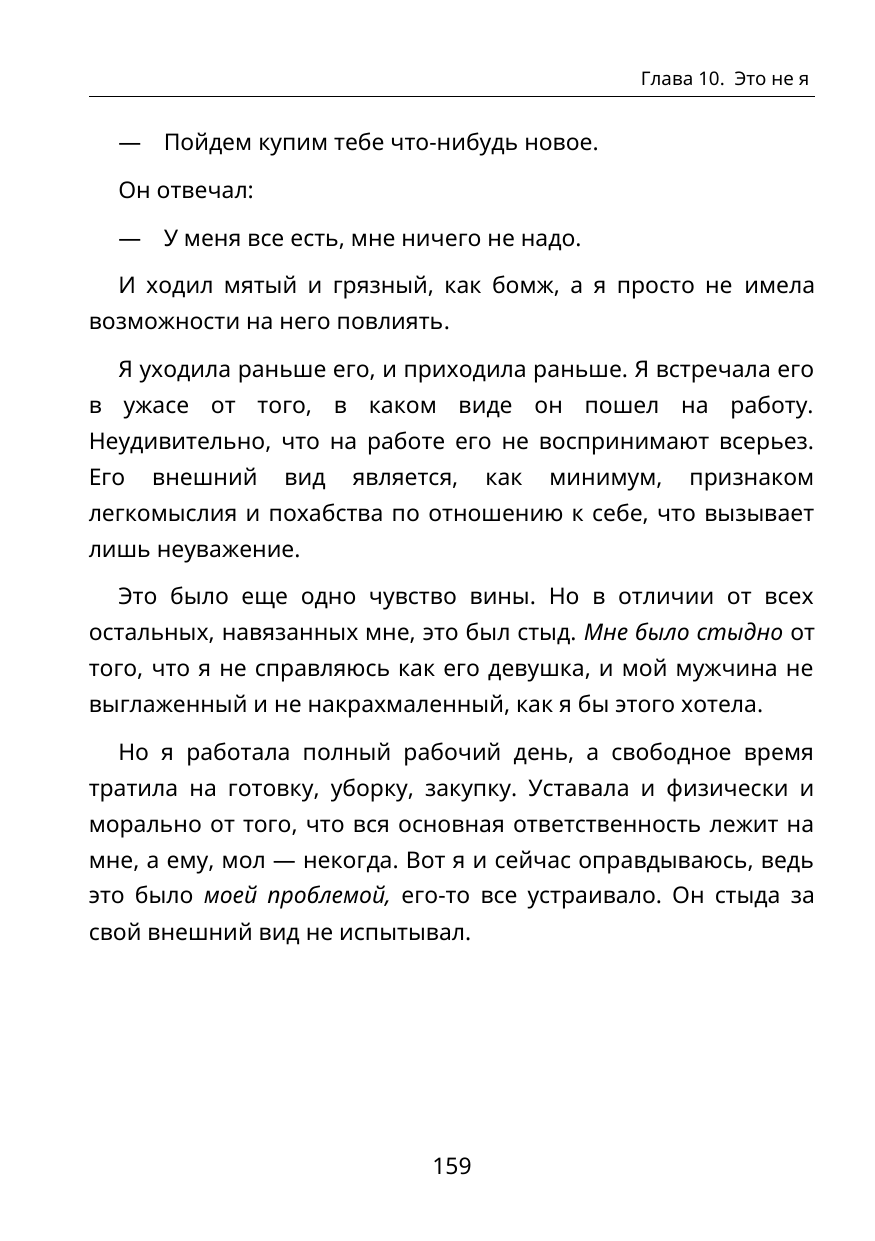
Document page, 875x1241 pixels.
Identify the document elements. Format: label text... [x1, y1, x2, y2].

text Это было еще одно чувство вины. Но в отличии от всех остальных, навязанных мне, это был стыд. Мне было стыдно от того, что я не справляюсь как его девушка, и мой мужчина не выглаженный и не накрахмаленный, как я бы этого хотела. [88, 580, 815, 719]
text И ходил мятый и грязный, как бомж, а я просто не имела возможности на него повлиять. [88, 269, 815, 336]
list У меня все есть, мне ничего не надо. [88, 221, 815, 253]
text Я уходила раньше его, и приходила раньше. Я встречала его в ужасе от того, в каком виде он пошел на работу. Неудивительно, что на работе его не воспринимают всерьез. Его внешний вид является, как минимум, признаком легкомыслия и похабства по отношению к себе, что вызывает лишь неуважение. [88, 353, 815, 564]
text Он отвечал: [88, 174, 815, 205]
text Но я работала полный рабочий день, а свободное время тратила на готовку, уборку, закупку. Уставала и физически и морально от того, что вся основная ответственность лежит на мне, а ему, мол — некогда. Вот я и сейчас оправдываюсь, ведь это было моей проблемой, его-то все устраивало. Он стыда за свой внешний вид не испытывал. [88, 736, 815, 947]
list Пойдем купим тебе что-нибудь новое. [88, 126, 815, 157]
